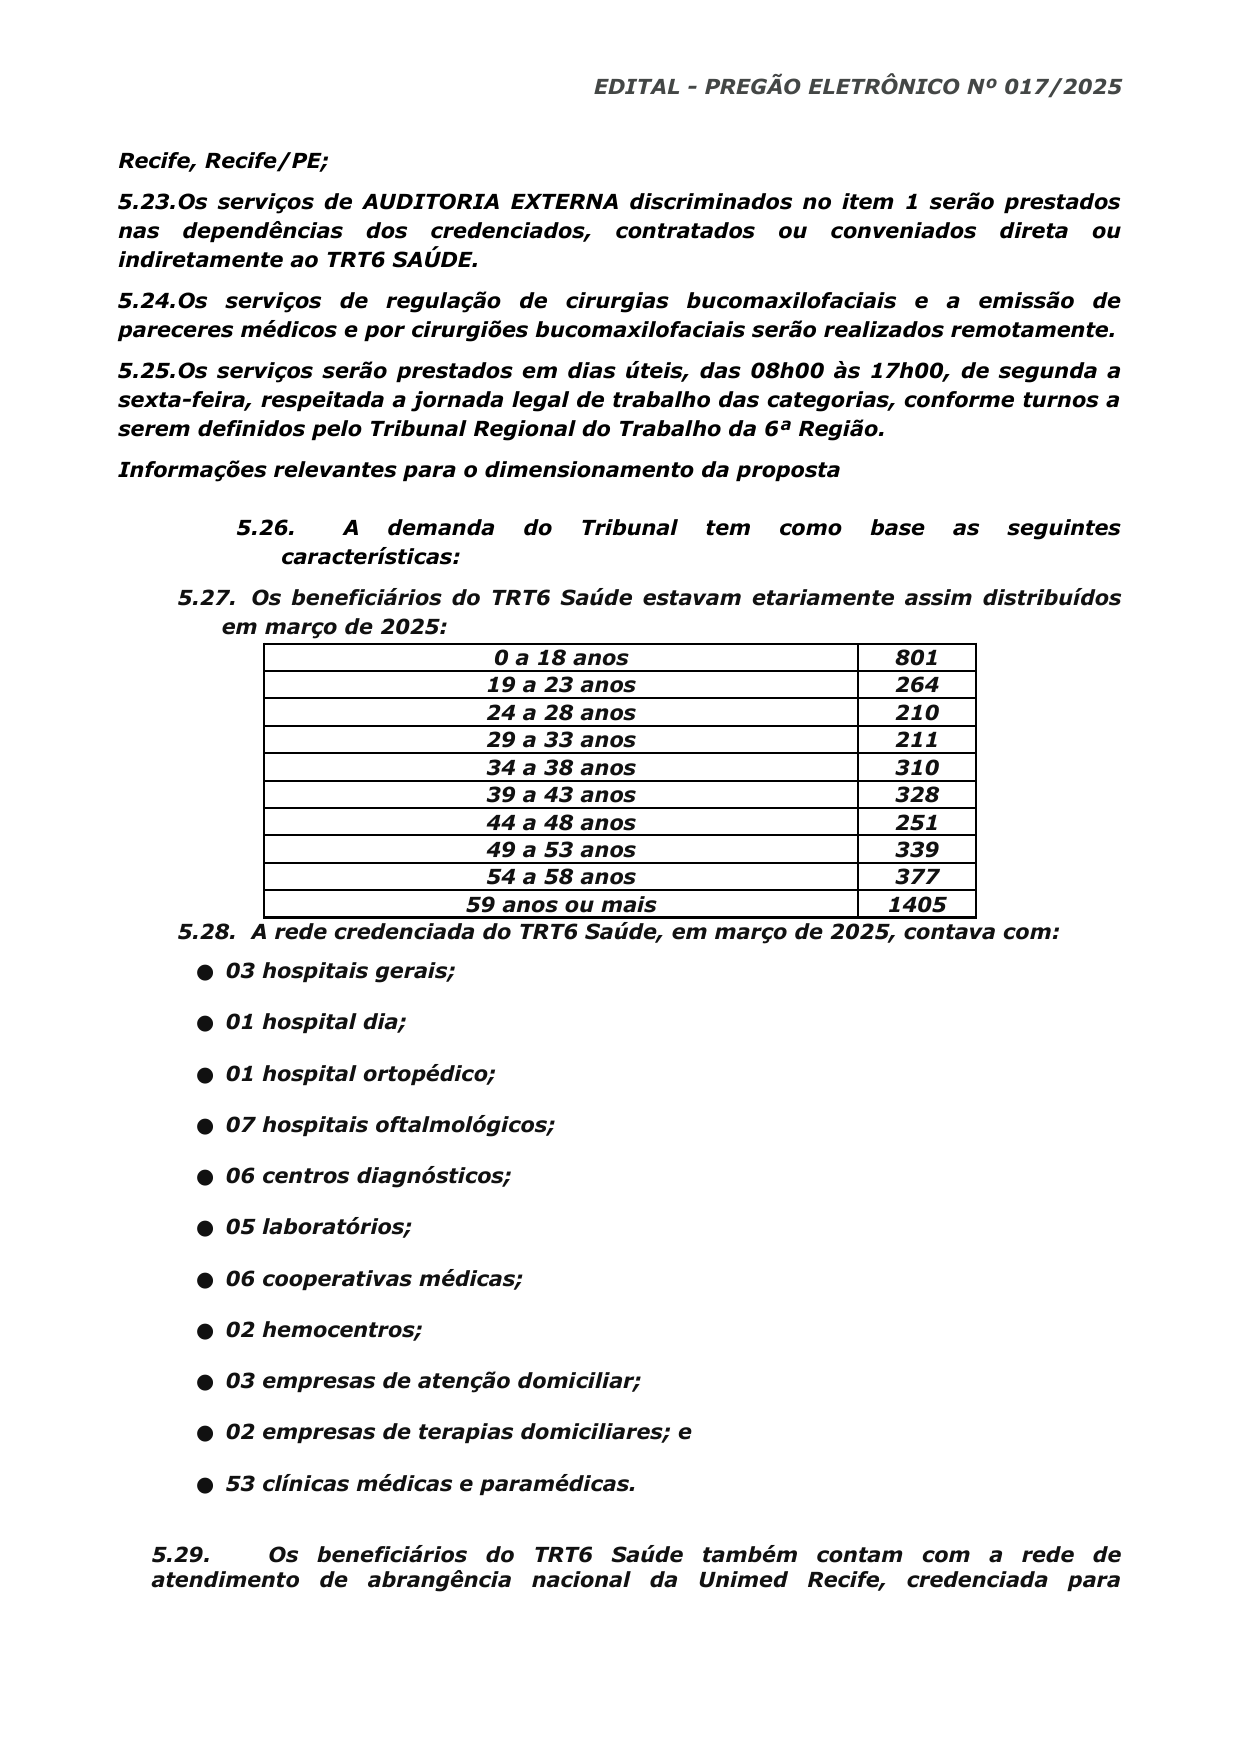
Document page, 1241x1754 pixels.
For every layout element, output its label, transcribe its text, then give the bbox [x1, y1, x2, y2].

list Os serviços serão prestados em dias úteis, das 08h00 às 17h00, de segunda a sexta-feira, respeitada a jornada legal de trabalho das categorias, conforme turnos a serem definidos pelo Tribunal Regional do Trabalho da 6ª Região. [117, 357, 1122, 441]
list 06 cooperativas médicas; [196, 1255, 1122, 1298]
list 02 empresas de terapias domiciliares; e [196, 1409, 1122, 1452]
list 05 laboratórios; [196, 1204, 1122, 1247]
list 02 hemocentros; [196, 1306, 1122, 1349]
list Os serviços de regulação de cirurgias bucomaxilofaciais e a emissão de pareceres médicos e por cirurgiões bucomaxilofaciais serão realizados remotamente. [117, 287, 1122, 342]
table_cell 377 [859, 864, 975, 889]
table_cell 39 a 43 anos [265, 782, 857, 807]
table_header 801 [859, 645, 975, 670]
list 03 empresas de atenção domiciliar; [196, 1358, 1122, 1400]
list Os beneficiários do TRT6 Saúde também contam com a rede de atendimento de abrangência nacional da Unimed Recife, credenciada para [151, 1542, 1122, 1592]
table_cell 44 a 48 anos [265, 809, 857, 834]
table_cell 24 a 28 anos [265, 699, 857, 725]
table_cell 54 a 58 anos [265, 864, 857, 889]
list 01 hospital dia; [196, 999, 1122, 1042]
table_cell 310 [859, 754, 975, 779]
table_cell 251 [859, 809, 975, 834]
table_cell 339 [859, 836, 975, 862]
table_cell 264 [859, 672, 975, 697]
table_cell 59 anos ou mais [265, 891, 857, 916]
table_cell 19 a 23 anos [265, 672, 857, 697]
list A demanda do Tribunal tem como base as seguintes características: [236, 514, 1122, 569]
table_cell 34 a 38 anos [265, 754, 857, 779]
table_cell 49 a 53 anos [265, 836, 857, 862]
table_cell 210 [859, 699, 975, 725]
list 07 hospitais oftalmológicos; [196, 1101, 1122, 1144]
list Recife, Recife/PE; [117, 148, 1122, 173]
list Os beneficiários do TRT6 Saúde estavam etariamente assim distribuídos em março de 2025: [177, 584, 1122, 639]
text Informações relevantes para o dimensionamento da proposta [118, 456, 1122, 482]
list A rede credenciada do TRT6 Saúde, em março de 2025, contava com: [177, 918, 1122, 944]
table_cell 211 [859, 727, 975, 752]
list 06 centros diagnósticos; [196, 1153, 1122, 1195]
table_cell 29 a 33 anos [265, 727, 857, 752]
table_header 0 a 18 anos [265, 645, 857, 670]
table_cell 328 [859, 782, 975, 807]
list 03 hospitais gerais; [196, 948, 1122, 990]
list 53 clínicas médicas e paramédicas. [196, 1460, 1122, 1503]
list Os serviços de AUDITORIA EXTERNA discriminados no item 1 serão prestados nas dependências dos credenciados, contratados ou conveniados direta ou indiretamente ao TRT6 SAÚDE. [117, 188, 1122, 272]
list 01 hospital ortopédico; [196, 1050, 1122, 1093]
table_cell 1405 [859, 891, 975, 916]
